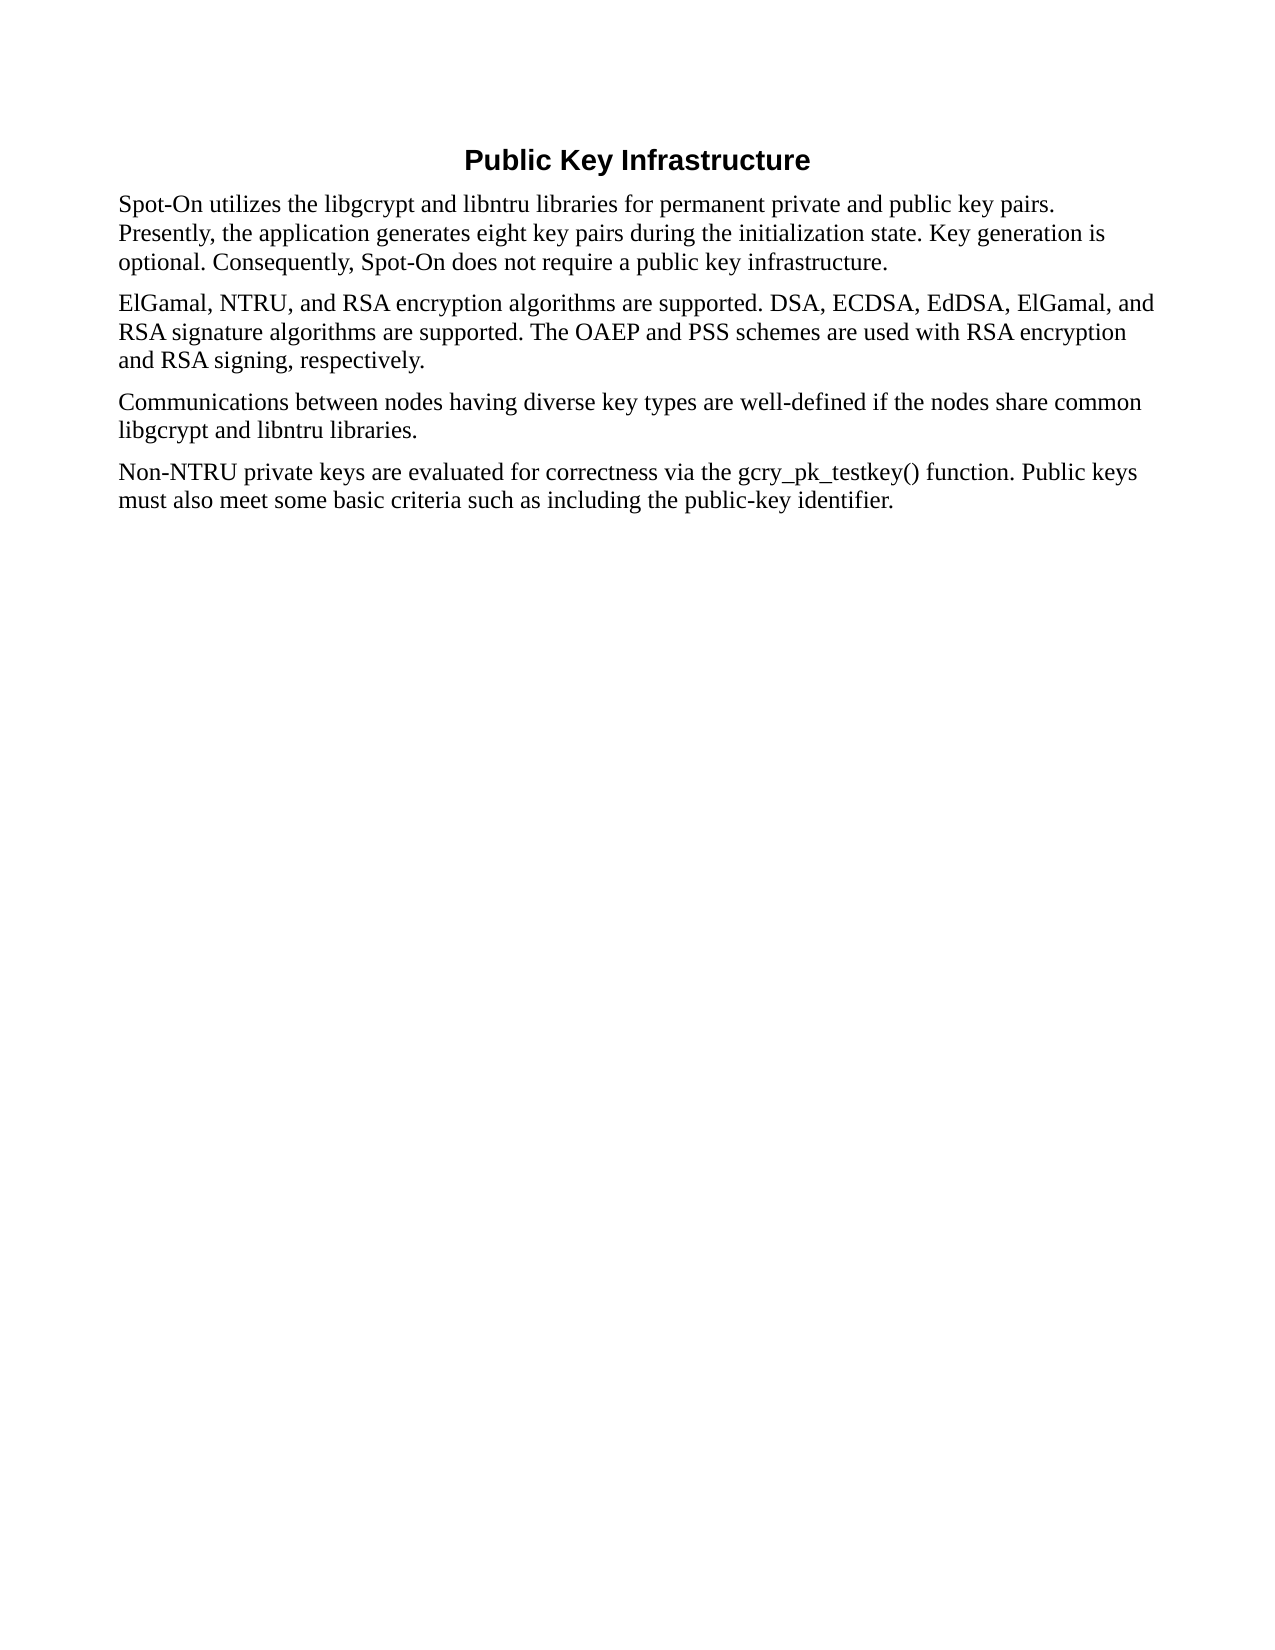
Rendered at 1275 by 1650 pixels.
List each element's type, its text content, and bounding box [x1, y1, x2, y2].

text Communications between nodes having diverse key types are well-defined if the nodes share common libgcrypt and libntru libraries. [118, 387, 1157, 444]
text Spot-On utilizes the libgcrypt and libntru libraries for permanent private and public key pairs. Presently, the application generates eight key pairs during the initialization state. Key generation is optional. Consequently, Spot-On does not require a public key infrastructure. [118, 189, 1157, 275]
subtitle Public Key Infrastructure [118, 143, 1157, 177]
text ElGamal, NTRU, and RSA encryption algorithms are supported. DSA, ECDSA, EdDSA, ElGamal, and RSA signature algorithms are supported. The OAEP and PSS schemes are used with RSA encryption and RSA signing, respectively. [118, 288, 1157, 374]
text Non-NTRU private keys are evaluated for correctness via the gcry_pk_testkey() function. Public keys must also meet some basic criteria such as including the public-key identifier. [118, 457, 1157, 514]
